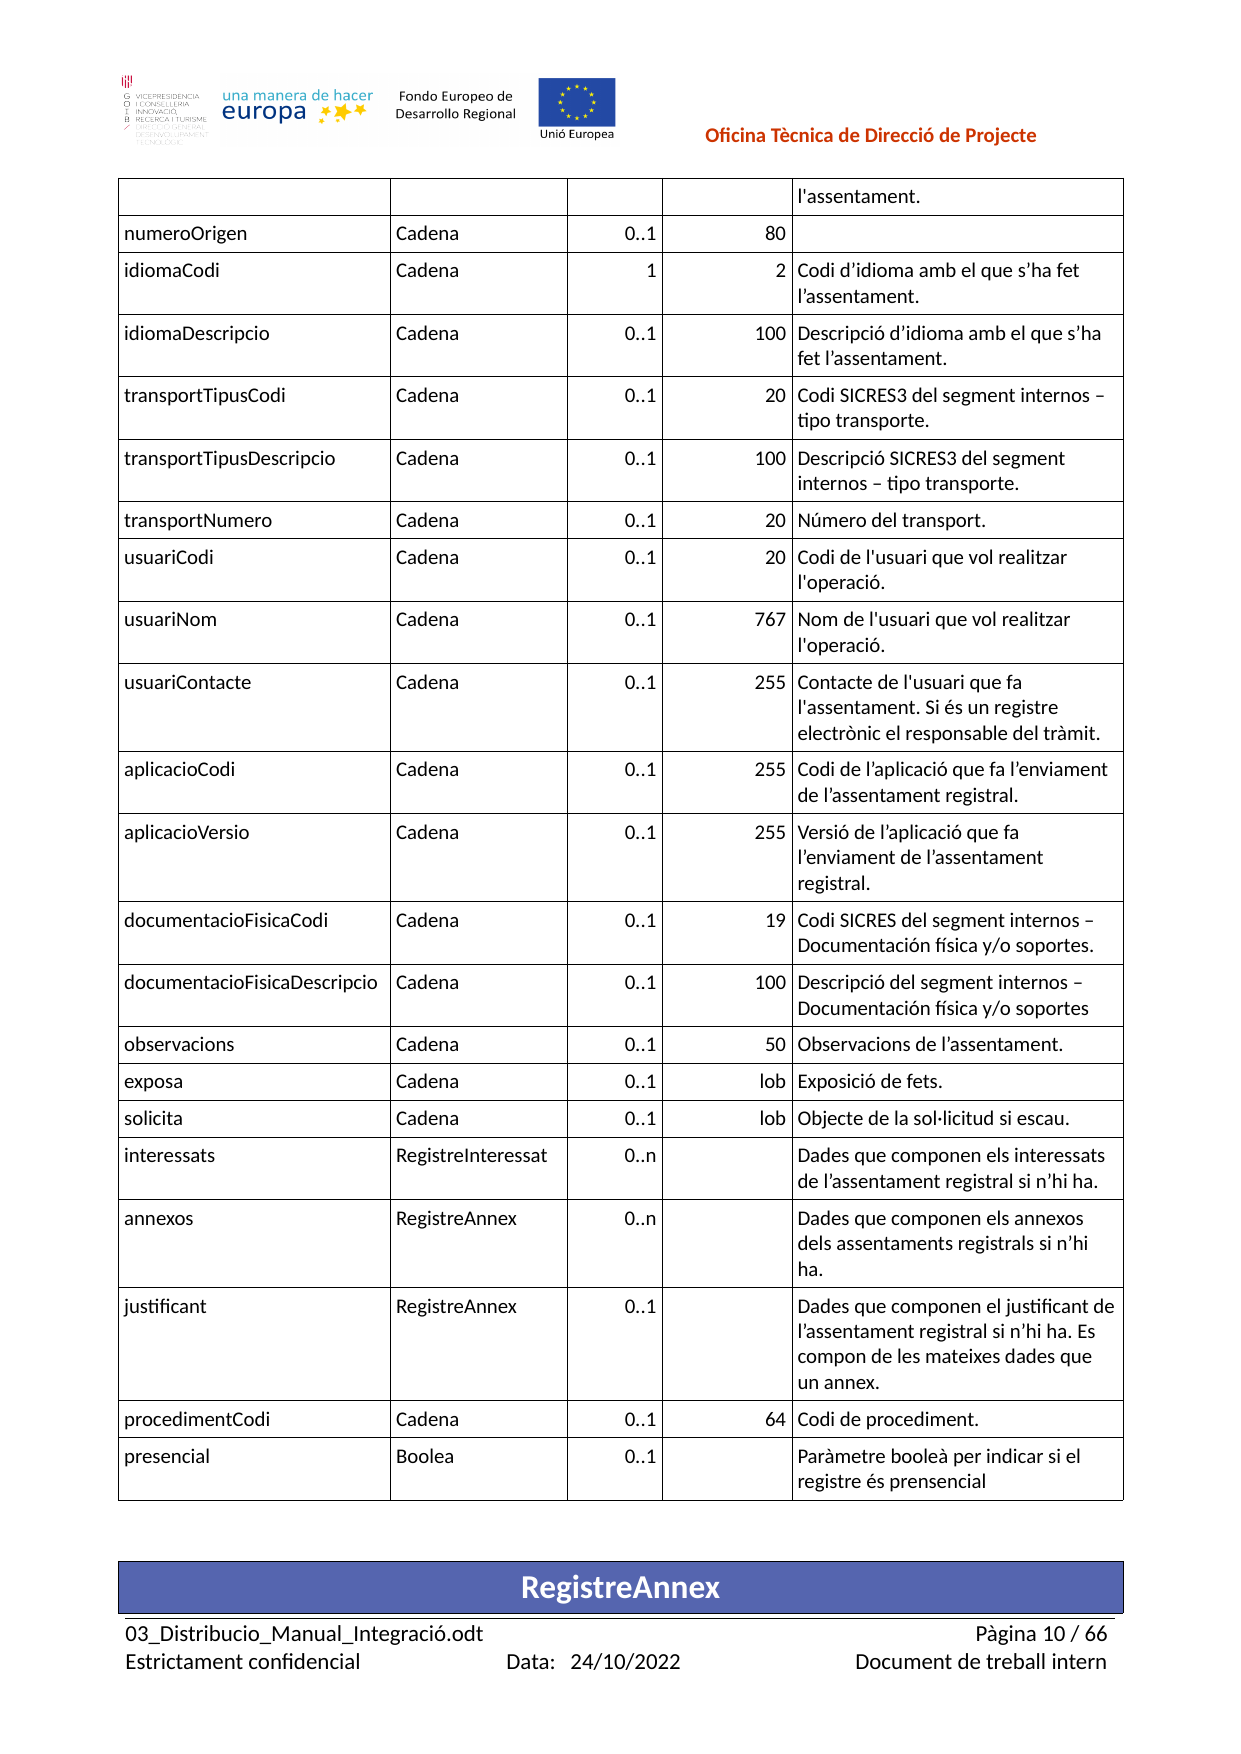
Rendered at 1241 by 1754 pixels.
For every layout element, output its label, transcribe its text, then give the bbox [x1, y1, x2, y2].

table_cell Cadena [391, 440, 567, 501]
table_cell RegistreAnnex [391, 1200, 567, 1287]
picture [219, 73, 621, 147]
table_cell Cadena [391, 664, 567, 751]
table_cell 0..1 [568, 539, 662, 601]
table_cell 0..1 [568, 814, 662, 901]
table_cell Cadena [391, 502, 567, 538]
table_cell RegistreAnnex [391, 1288, 567, 1400]
table_cell idiomaCodi [119, 253, 390, 314]
table_cell Codi SICRES3 del segment internos – tipo transporte. [793, 377, 1123, 439]
table_cell Cadena [391, 1064, 567, 1100]
table_cell 100 [663, 965, 792, 1026]
table_cell Boolea [391, 1438, 567, 1499]
table_cell Cadena [391, 253, 567, 314]
table_cell interessats [119, 1138, 390, 1199]
table_cell 100 [663, 440, 792, 501]
table_cell [568, 179, 662, 215]
table_cell Observacions de l’assentament. [793, 1027, 1123, 1063]
table_cell Cadena [391, 752, 567, 813]
table_cell Cadena [391, 814, 567, 901]
table_cell Contacte de l'usuari que fa l'assentament. Si és un registre electrònic el responsable del tràmit. [793, 664, 1123, 751]
table_cell Descripció d’idioma amb el que s’ha fet l’assentament. [793, 315, 1123, 376]
table_cell 20 [663, 377, 792, 439]
table_cell 0..n [568, 1200, 662, 1287]
table_cell 20 [663, 539, 792, 601]
table_cell justificant [119, 1288, 390, 1400]
table_cell [663, 1288, 792, 1400]
table_cell 0..1 [568, 502, 662, 538]
table_cell 0..1 [568, 752, 662, 813]
table_cell 80 [663, 216, 792, 252]
table_cell Exposició de fets. [793, 1064, 1123, 1100]
table_cell Cadena [391, 1401, 567, 1437]
table_cell transportTipusDescripcio [119, 440, 390, 501]
table_cell usuariNom [119, 602, 390, 663]
table_cell 50 [663, 1027, 792, 1063]
table_cell Dades que componen els annexos dels assentaments registrals si n’hi ha. [793, 1200, 1123, 1287]
table_cell Codi de l’aplicació que fa l’enviament de l’assentament registral. [793, 752, 1123, 813]
table_cell 19 [663, 902, 792, 963]
table_cell 255 [663, 752, 792, 813]
table_cell Cadena [391, 377, 567, 439]
table_cell [663, 1438, 792, 1499]
table_cell Dades que componen el justificant de l’assentament registral si n’hi ha. Es compon de les mateixes dades que un annex. [793, 1288, 1123, 1400]
table_cell Cadena [391, 965, 567, 1026]
table_cell l'assentament. [793, 179, 1123, 215]
table_cell aplicacioVersio [119, 814, 390, 901]
table_cell 0..1 [568, 1401, 662, 1437]
table_cell annexos [119, 1200, 390, 1287]
table_cell [663, 179, 792, 215]
table_cell Paràmetre booleà per indicar si el registre és prensencial [793, 1438, 1123, 1499]
table_cell exposa [119, 1064, 390, 1100]
table_cell 20 [663, 502, 792, 538]
table_cell observacions [119, 1027, 390, 1063]
table_cell idiomaDescripcio [119, 315, 390, 376]
table_cell 0..n [568, 1138, 662, 1199]
picture [118, 73, 213, 147]
table_cell Nom de l'usuari que vol realitzar l'operació. [793, 602, 1123, 663]
table_cell 0..1 [568, 315, 662, 376]
table_cell documentacioFisicaDescripcio [119, 965, 390, 1026]
table_cell Cadena [391, 216, 567, 252]
table_cell [119, 179, 390, 215]
table_cell solicita [119, 1101, 390, 1137]
table_cell 2 [663, 253, 792, 314]
table_cell Cadena [391, 1027, 567, 1063]
table_cell usuariContacte [119, 664, 390, 751]
table_cell 0..1 [568, 377, 662, 439]
table_cell Codi d’idioma amb el que s’ha fet l’assentament. [793, 253, 1123, 314]
table_cell [793, 216, 1123, 252]
table_cell [391, 179, 567, 215]
table_cell procedimentCodi [119, 1401, 390, 1437]
table_cell 0..1 [568, 1027, 662, 1063]
table_cell 255 [663, 664, 792, 751]
table_cell Número del transport. [793, 502, 1123, 538]
table_cell aplicacioCodi [119, 752, 390, 813]
table_cell Descripció SICRES3 del segment internos – tipo transporte. [793, 440, 1123, 501]
table_cell [663, 1138, 792, 1199]
table_cell 0..1 [568, 1064, 662, 1100]
table_cell Codi de procediment. [793, 1401, 1123, 1437]
table_cell 0..1 [568, 1288, 662, 1400]
table_cell Versió de l’aplicació que fa l’enviament de l’assentament registral. [793, 814, 1123, 901]
table_header RegistreAnnex [119, 1562, 1123, 1613]
table_cell Cadena [391, 902, 567, 963]
table_cell documentacioFisicaCodi [119, 902, 390, 963]
table_cell 0..1 [568, 664, 662, 751]
table_cell Codi de l'usuari que vol realitzar l'operació. [793, 539, 1123, 601]
table_cell 255 [663, 814, 792, 901]
table_cell Descripció del segment internos – Documentación física y/o soportes [793, 965, 1123, 1026]
table_cell Objecte de la sol·licitud si escau. [793, 1101, 1123, 1137]
table_cell transportTipusCodi [119, 377, 390, 439]
table_cell numeroOrigen [119, 216, 390, 252]
table_cell 0..1 [568, 1438, 662, 1499]
table_cell Cadena [391, 602, 567, 663]
table_cell 0..1 [568, 1101, 662, 1137]
table_cell lob [663, 1101, 792, 1137]
table_cell 0..1 [568, 965, 662, 1026]
table_cell Cadena [391, 315, 567, 376]
table_cell 0..1 [568, 216, 662, 252]
table_cell RegistreInteressat [391, 1138, 567, 1199]
table_cell 0..1 [568, 602, 662, 663]
table_cell [663, 1200, 792, 1287]
table_cell 64 [663, 1401, 792, 1437]
table_cell Cadena [391, 1101, 567, 1137]
table_cell Dades que componen els interessats de l’assentament registral si n’hi ha. [793, 1138, 1123, 1199]
table_cell transportNumero [119, 502, 390, 538]
table_cell Cadena [391, 539, 567, 601]
table_cell Codi SICRES del segment internos – Documentación física y/o soportes. [793, 902, 1123, 963]
table_cell 767 [663, 602, 792, 663]
table_cell lob [663, 1064, 792, 1100]
table_cell 1 [568, 253, 662, 314]
table_cell presencial [119, 1438, 390, 1499]
table_cell 0..1 [568, 440, 662, 501]
table_cell 100 [663, 315, 792, 376]
table_cell 0..1 [568, 902, 662, 963]
table_cell usuariCodi [119, 539, 390, 601]
